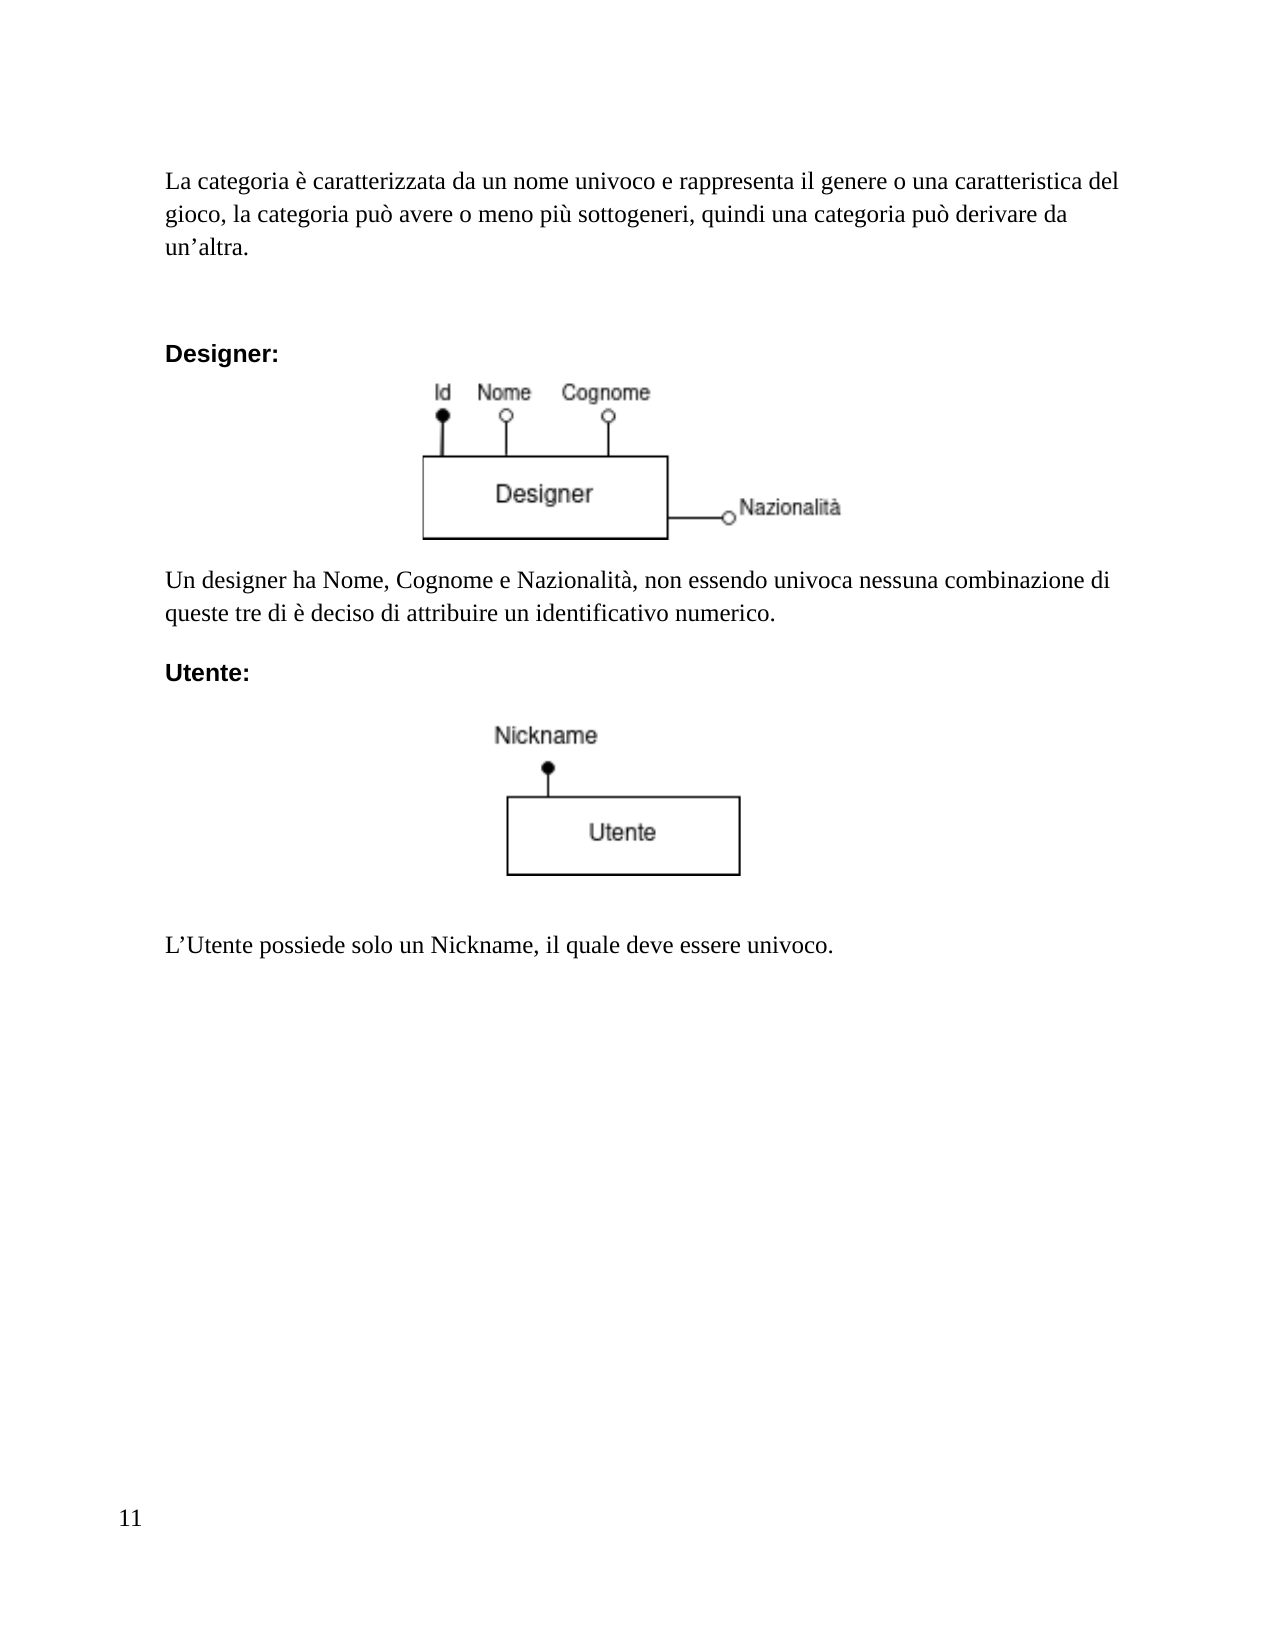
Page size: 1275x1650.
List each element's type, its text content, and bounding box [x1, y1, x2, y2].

subtitle Utente: [165, 658, 1157, 686]
text Un designer ha Nome, Cognome e Nazionalità, non essendo univoca nessuna combinazione di queste tre di è deciso di attribuire un identificativo numerico. [165, 565, 1157, 626]
picture [478, 719, 741, 876]
text L’Utente possiede solo un Nickname, il quale deve essere univoco. [165, 931, 1157, 959]
text La categoria è caratterizzata da un nome univoco e rappresenta il genere o una caratteristica del gioco, la categoria può avere o meno più sottogeneri, quindi una categoria può derivare da un’altra. [165, 166, 1157, 261]
subtitle Designer: [165, 339, 1157, 368]
picture [422, 374, 853, 540]
